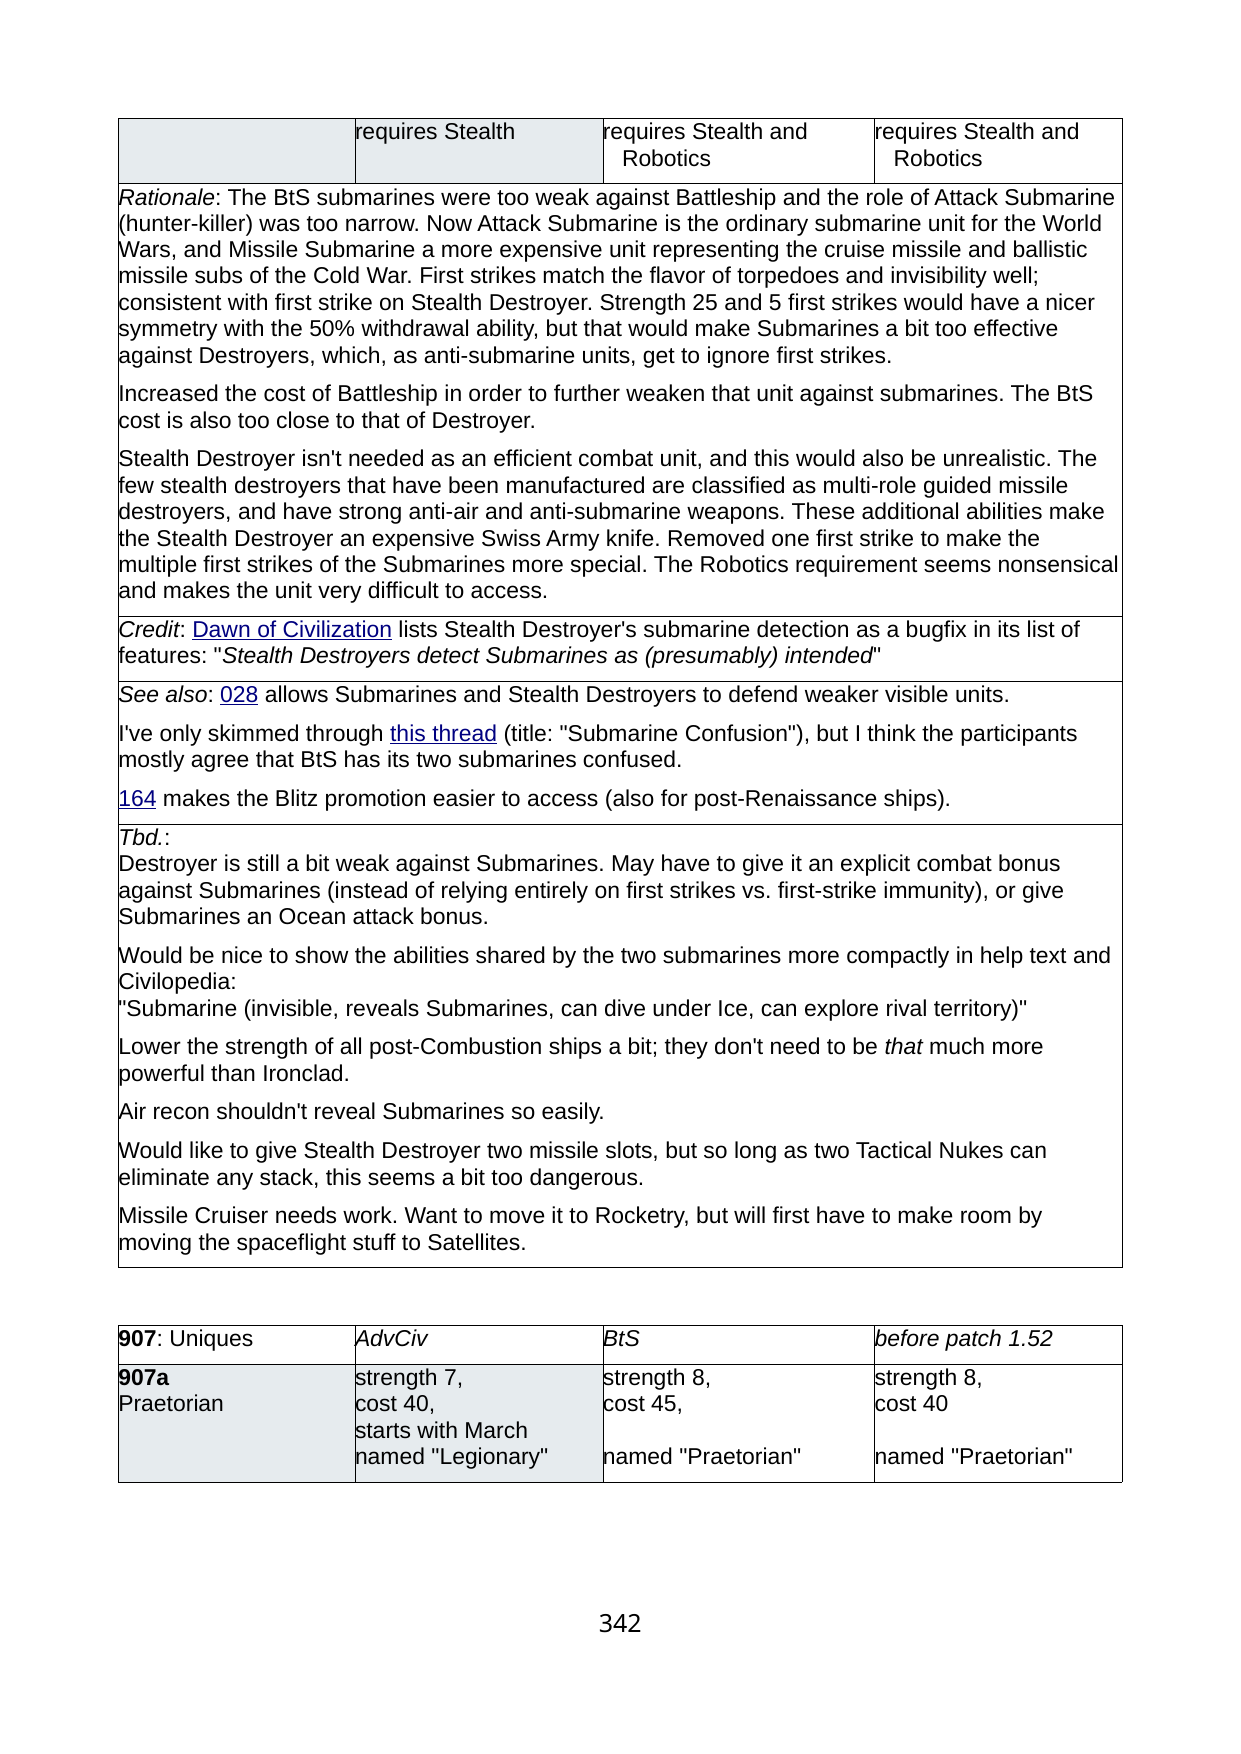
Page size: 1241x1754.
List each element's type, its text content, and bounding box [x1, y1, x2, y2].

table_cell 907a Praetorian [119, 1365, 355, 1482]
table_cell See also: 028 allows Submarines and Stealth Destroyers to defend weaker visible units. I've only skimmed through this thread (title: "Submarine Confusion"), but I think the participants mostly agree that BtS has its two submarines confused. 164 makes the Blitz promotion easier to access (also for post-Renaissance ships). [119, 682, 1122, 824]
table_header 907: Uniques [119, 1326, 355, 1364]
table_cell Rationale: The BtS submarines were too weak against Battleship and the role of Attack Submarine (hunter-killer) was too narrow. Now Attack Submarine is the ordinary submarine unit for the World Wars, and Missile Submarine a more expensive unit representing the cruise missile and ballistic missile subs of the Cold War. First strikes match the flavor of torpedoes and invisibility well; consistent with first strike on Stealth Destroyer. Strength 25 and 5 first strikes would have a nicer symmetry with the 50% withdrawal ability, but that would make Submarines a bit too effective against Destroyers, which, as anti-submarine units, get to ignore first strikes. Increased the cost of Battleship in order to further weaken that unit against submarines. The BtS cost is also too close to that of Destroyer. Stealth Destroyer isn't needed as an efficient combat unit, and this would also be unrealistic. The few stealth destroyers that have been manufactured are classified as multi-role guided missile destroyers, and have strong anti-air and anti-submarine weapons. These additional abilities make the Stealth Destroyer an expensive Swiss Army knife. Removed one first strike to make the multiple first strikes of the Submarines more special. The Robotics requirement seems nonsensical and makes the unit very difficult to access. [119, 184, 1122, 616]
table_cell Credit: Dawn of Civilization lists Stealth Destroyer's submarine detection as a bugfix in its list of features: "Stealth Destroyers detect Submarines as (presumably) intended" [119, 617, 1122, 681]
table_header BtS [604, 1326, 874, 1364]
table_header AdvCiv [356, 1326, 603, 1364]
table_cell requires Stealth and Robotics [875, 119, 1122, 183]
table_cell strength 8, cost 45, named "Praetorian" [604, 1365, 874, 1482]
table_header before patch 1.52 [875, 1326, 1122, 1364]
table_cell requires Stealth and Robotics [604, 119, 874, 183]
table_cell requires Stealth [356, 119, 603, 183]
table_cell strength 7, cost 40, starts with March named "Legionary" [356, 1365, 603, 1482]
table_cell [119, 119, 355, 183]
table_cell strength 8, cost 40 named "Praetorian" [875, 1365, 1122, 1482]
table_cell Tbd.: Destroyer is still a bit weak against Submarines. May have to give it an explicit combat bonus against Submarines (instead of relying entirely on first strikes vs. first-strike immunity), or give Submarines an Ocean attack bonus. Would be nice to show the abilities shared by the two submarines more compactly in help text and Civilopedia: "Submarine (invisible, reveals Submarines, can dive under Ice, can explore rival territory)" Lower the strength of all post-Combustion ships a bit; they don't need to be that much more powerful than Ironclad. Air recon shouldn't reveal Submarines so easily. Would like to give Stealth Destroyer two missile slots, but so long as two Tactical Nukes can eliminate any stack, this seems a bit too dangerous. Missile Cruiser needs work. Want to move it to Rocketry, but will first have to make room by moving the spaceflight stuff to Satellites. [119, 825, 1122, 1267]
